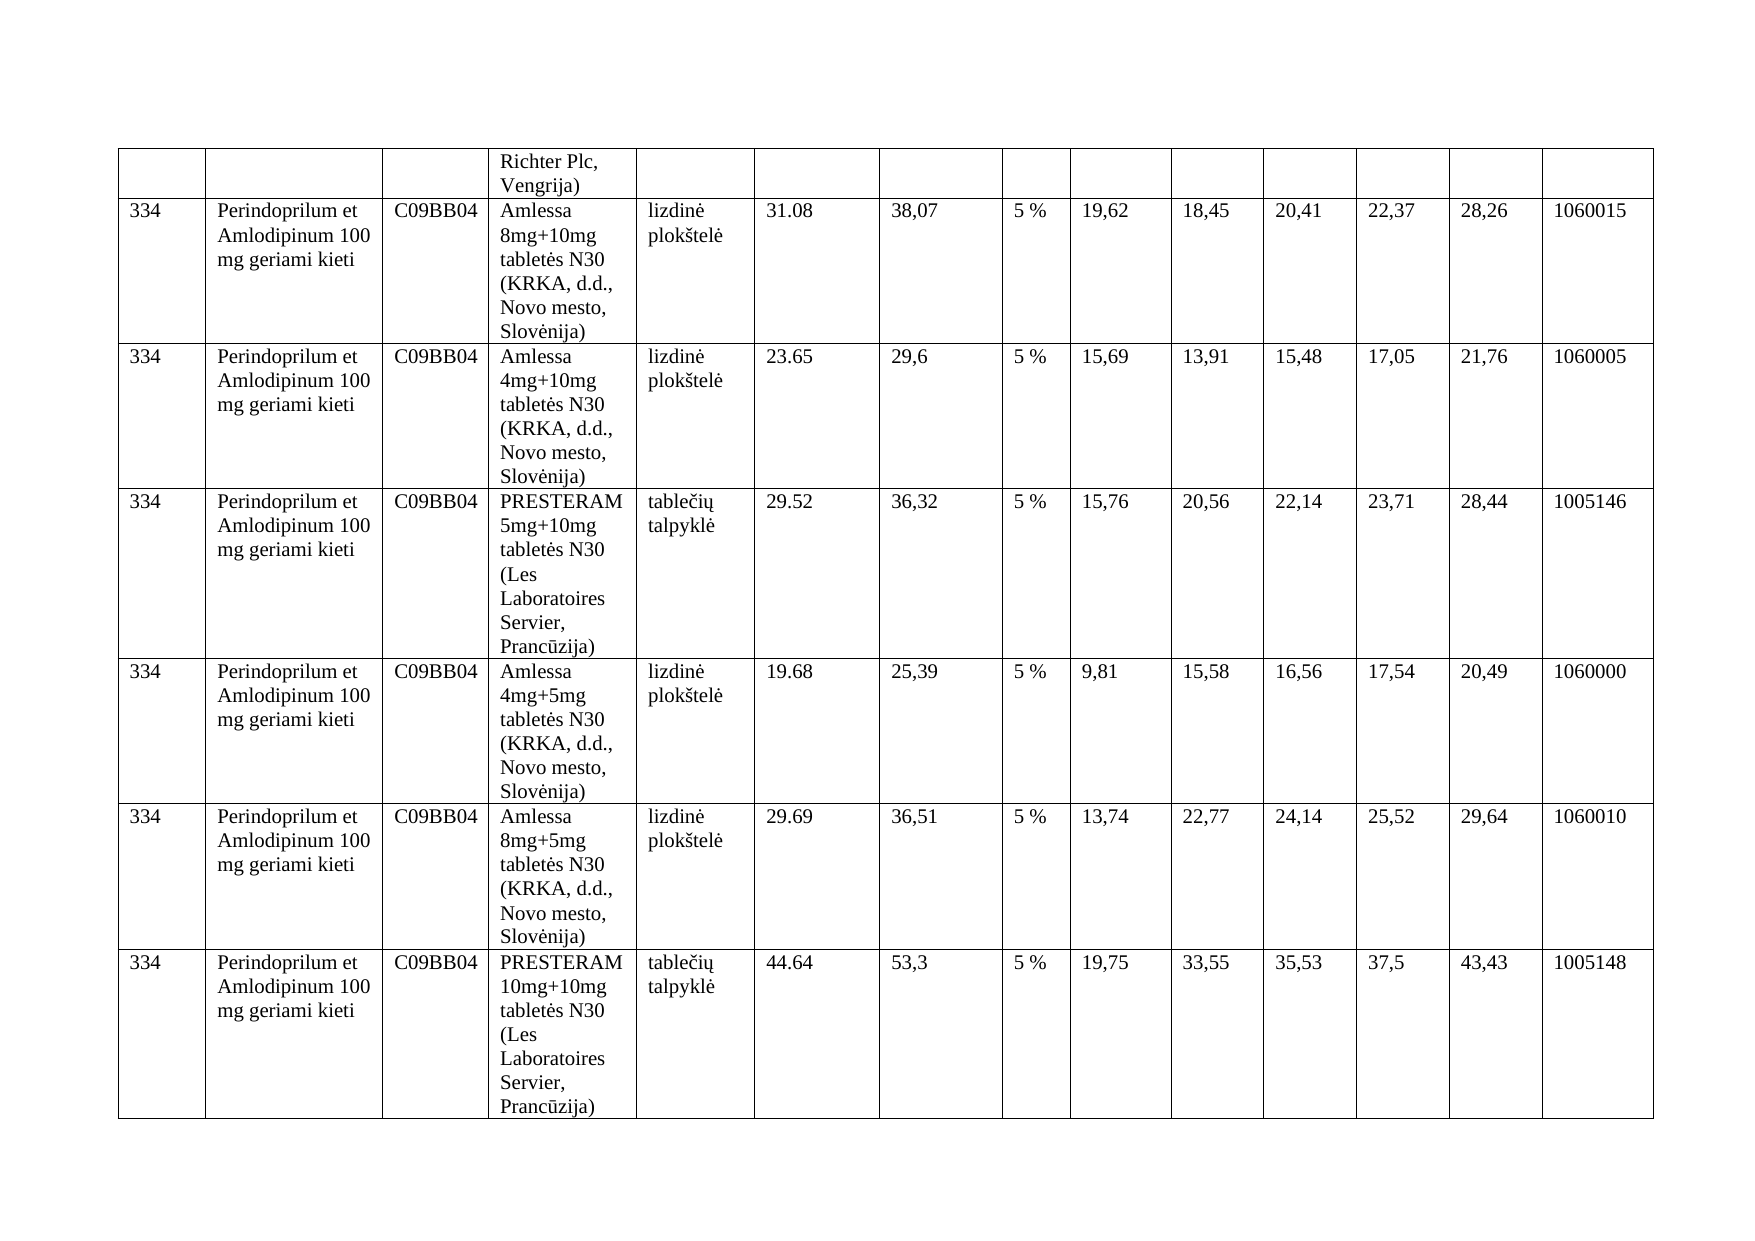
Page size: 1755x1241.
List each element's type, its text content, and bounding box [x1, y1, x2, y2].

table_cell 28,26 [1450, 199, 1542, 343]
table_cell 334 [119, 344, 205, 488]
table_cell [1357, 149, 1449, 197]
table_cell [383, 149, 488, 197]
table_cell 334 [119, 489, 205, 658]
table_cell 334 [119, 804, 205, 948]
table_cell Amlessa 4mg+10mg tabletės N30 (KRKA, d.d., Novo mesto, Slovėnija) [489, 344, 636, 488]
table_cell 5 % [1003, 659, 1070, 803]
table_cell [206, 149, 382, 197]
table_cell 44.64 [755, 950, 879, 1118]
table_cell [1264, 149, 1356, 197]
table_cell 16,56 [1264, 659, 1356, 803]
table_cell 20,56 [1172, 489, 1263, 658]
table_cell Amlessa 8mg+10mg tabletės N30 (KRKA, d.d., Novo mesto, Slovėnija) [489, 199, 636, 343]
table_cell C09BB04 [383, 199, 488, 343]
table_cell 19,62 [1071, 199, 1171, 343]
table_cell 1005146 [1543, 489, 1653, 658]
table_cell 38,07 [880, 199, 1002, 343]
table_cell lizdinė plokštelė [637, 659, 754, 803]
table_cell 36,51 [880, 804, 1002, 948]
table_cell 334 [119, 659, 205, 803]
table_cell 18,45 [1172, 199, 1263, 343]
table_cell [755, 149, 879, 197]
table_cell 5 % [1003, 344, 1070, 488]
table_cell [1071, 149, 1171, 197]
table_cell [1003, 149, 1070, 197]
table_cell 29.52 [755, 489, 879, 658]
table_cell 22,77 [1172, 804, 1263, 948]
table_cell [1172, 149, 1263, 197]
table_cell 23.65 [755, 344, 879, 488]
table_cell Amlessa 4mg+5mg tabletės N30 (KRKA, d.d., Novo mesto, Slovėnija) [489, 659, 636, 803]
table_cell 43,43 [1450, 950, 1542, 1118]
table_cell 19,75 [1071, 950, 1171, 1118]
table_cell 35,53 [1264, 950, 1356, 1118]
table_cell 31.08 [755, 199, 879, 343]
table_cell Amlessa 8mg+5mg tabletės N30 (KRKA, d.d., Novo mesto, Slovėnija) [489, 804, 636, 948]
table_cell C09BB04 [383, 489, 488, 658]
table_cell C09BB04 [383, 804, 488, 948]
table_cell 5 % [1003, 804, 1070, 948]
table_cell 25,39 [880, 659, 1002, 803]
table_cell Perindoprilum et Amlodipinum 100 mg geriami kieti [206, 950, 382, 1118]
table_cell 28,44 [1450, 489, 1542, 658]
table_cell 9,81 [1071, 659, 1171, 803]
table_cell Perindoprilum et Amlodipinum 100 mg geriami kieti [206, 344, 382, 488]
table_cell [880, 149, 1002, 197]
table_cell PRESTERAM 10mg+10mg tabletės N30 (Les Laboratoires Servier, Prancūzija) [489, 950, 636, 1118]
table_cell 5 % [1003, 950, 1070, 1118]
table_cell lizdinė plokštelė [637, 344, 754, 488]
table_cell 5 % [1003, 199, 1070, 343]
table_cell 1005148 [1543, 950, 1653, 1118]
table_cell Richter Plc, Vengrija) [489, 149, 636, 197]
table_cell 22,14 [1264, 489, 1356, 658]
table_cell 25,52 [1357, 804, 1449, 948]
table_cell 13,91 [1172, 344, 1263, 488]
table_cell [119, 149, 205, 197]
table_cell 33,55 [1172, 950, 1263, 1118]
table_cell 24,14 [1264, 804, 1356, 948]
table_cell 22,37 [1357, 199, 1449, 343]
table_cell 13,74 [1071, 804, 1171, 948]
table_cell [1450, 149, 1542, 197]
table_cell 29,6 [880, 344, 1002, 488]
table_cell 53,3 [880, 950, 1002, 1118]
table_cell C09BB04 [383, 659, 488, 803]
table_cell 15,69 [1071, 344, 1171, 488]
table_cell C09BB04 [383, 344, 488, 488]
table_cell 29.69 [755, 804, 879, 948]
table_cell Perindoprilum et Amlodipinum 100 mg geriami kieti [206, 659, 382, 803]
table_cell 17,54 [1357, 659, 1449, 803]
table_cell 20,41 [1264, 199, 1356, 343]
table_cell lizdinė plokštelė [637, 804, 754, 948]
table_cell lizdinė plokštelė [637, 199, 754, 343]
table_cell 37,5 [1357, 950, 1449, 1118]
table_cell 5 % [1003, 489, 1070, 658]
table_cell 29,64 [1450, 804, 1542, 948]
table_cell C09BB04 [383, 950, 488, 1118]
table_cell 334 [119, 199, 205, 343]
table_cell 334 [119, 950, 205, 1118]
table_cell 21,76 [1450, 344, 1542, 488]
table_cell 1060015 [1543, 199, 1653, 343]
table_cell Perindoprilum et Amlodipinum 100 mg geriami kieti [206, 199, 382, 343]
table_cell 23,71 [1357, 489, 1449, 658]
table_cell tablečių talpyklė [637, 950, 754, 1118]
table_cell [1543, 149, 1653, 197]
table_cell 15,48 [1264, 344, 1356, 488]
table_cell [637, 149, 754, 197]
table_cell 19.68 [755, 659, 879, 803]
table_cell 15,58 [1172, 659, 1263, 803]
table_cell 1060010 [1543, 804, 1653, 948]
table_cell PRESTERAM 5mg+10mg tabletės N30 (Les Laboratoires Servier, Prancūzija) [489, 489, 636, 658]
table_cell Perindoprilum et Amlodipinum 100 mg geriami kieti [206, 804, 382, 948]
table_cell 1060005 [1543, 344, 1653, 488]
table_cell 20,49 [1450, 659, 1542, 803]
table_cell Perindoprilum et Amlodipinum 100 mg geriami kieti [206, 489, 382, 658]
table_cell 1060000 [1543, 659, 1653, 803]
table_cell 17,05 [1357, 344, 1449, 488]
table_cell 15,76 [1071, 489, 1171, 658]
table_cell tablečių talpyklė [637, 489, 754, 658]
table_cell 36,32 [880, 489, 1002, 658]
